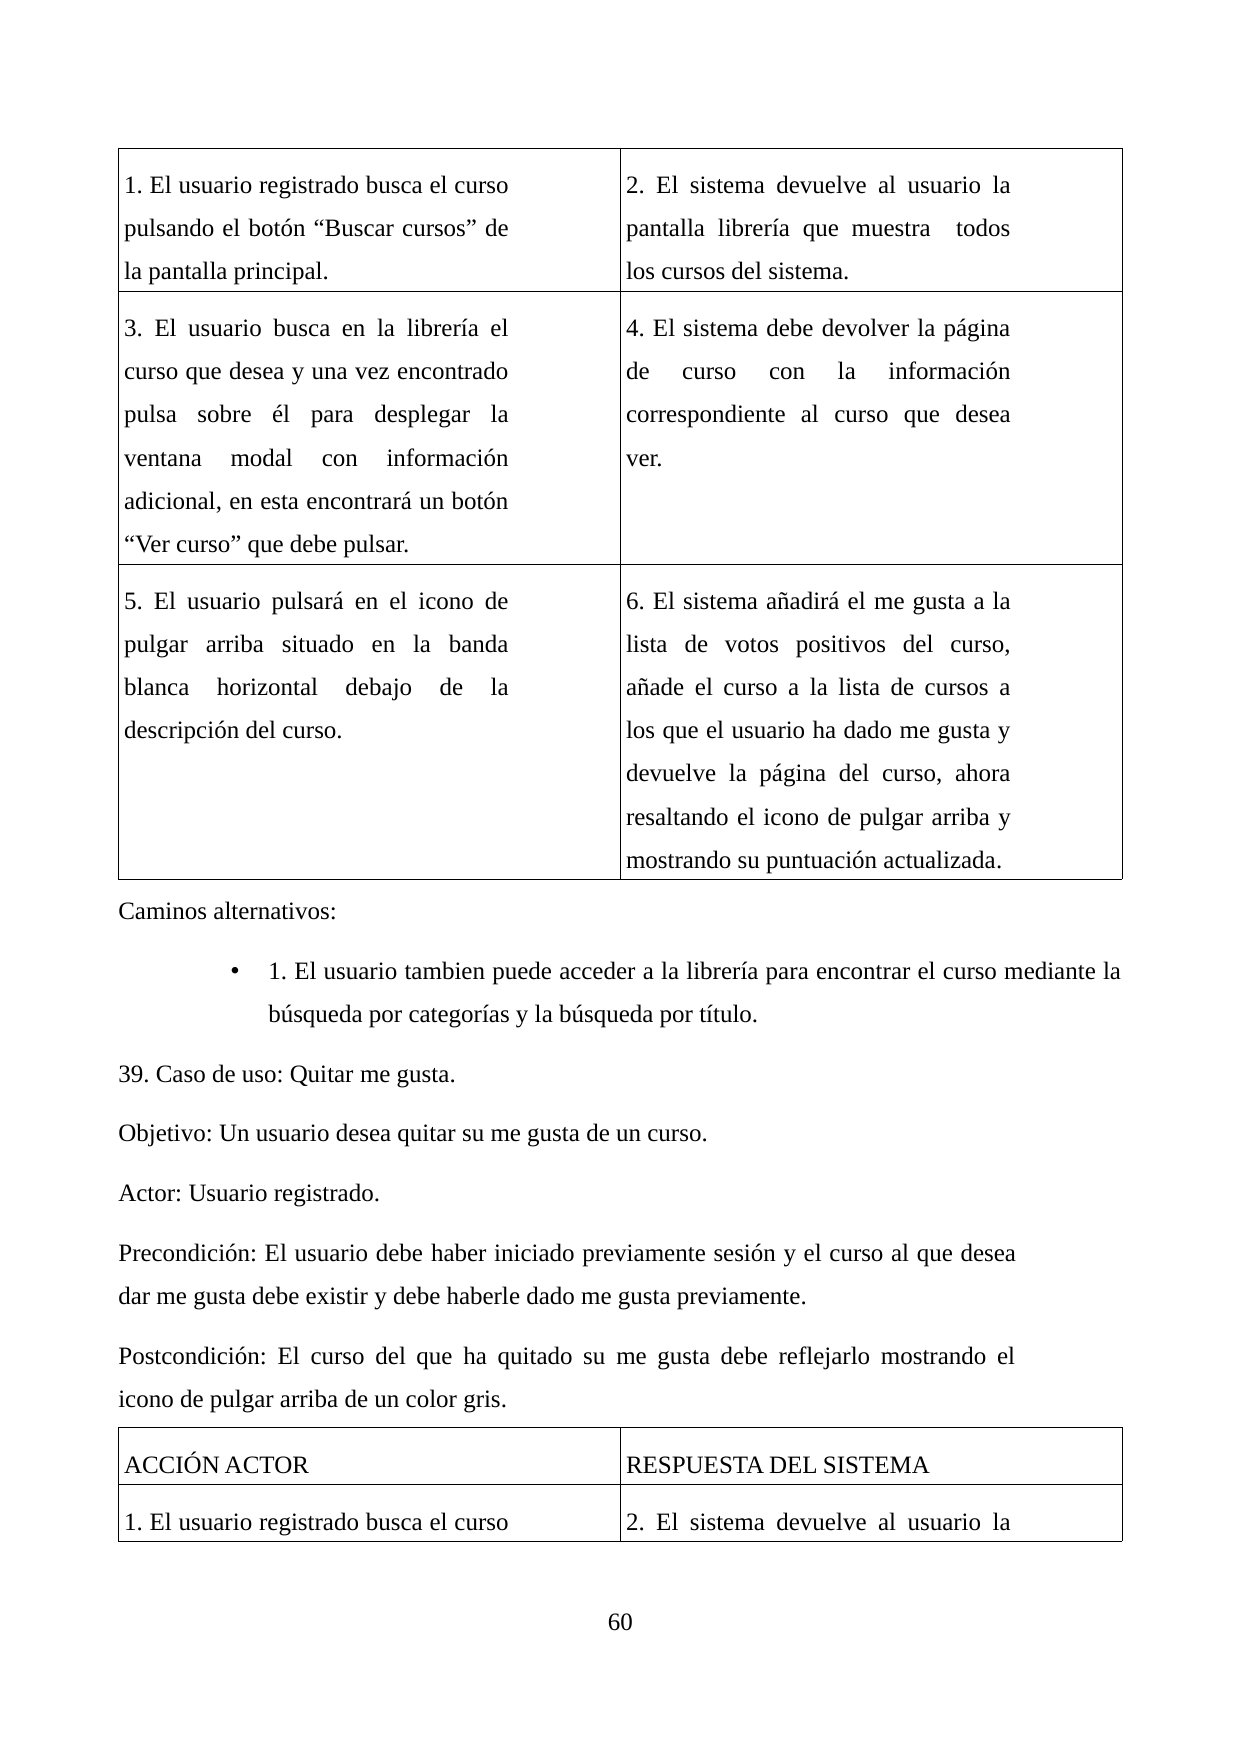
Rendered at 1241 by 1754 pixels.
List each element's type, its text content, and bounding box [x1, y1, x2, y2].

table_cell 5. El usuario pulsará en el icono de pulgar arriba situado en la banda blanca horizontal debajo de la descripción del curso. [119, 565, 620, 879]
text Postcondición: El curso del que ha quitado su me gusta debe reflejarlo mostrando el icono de pulgar arriba de un color gris. [118, 1341, 1017, 1413]
text Objetivo: Un usuario desea quitar su me gusta de un curso. [118, 1118, 1017, 1147]
table_header RESPUESTA DEL SISTEMA [621, 1428, 1122, 1484]
text Actor: Usuario registrado. [118, 1178, 1017, 1207]
table_cell 1. El usuario registrado busca el curso [119, 1485, 620, 1541]
table_cell 2. El sistema devuelve al usuario la pantalla librería que muestra todos los cursos del sistema. [621, 149, 1122, 291]
table_cell 6. El sistema añadirá el me gusta a la lista de votos positivos del curso, añade el curso a la lista de cursos a los que el usuario ha dado me gusta y devuelve la página del curso, ahora resaltando el icono de pulgar arriba y mostrando su puntuación actualizada. [621, 565, 1122, 879]
text Caminos alternativos: [118, 896, 1017, 925]
table_cell 4. El sistema debe devolver la página de curso con la información correspondiente al curso que desea ver. [621, 292, 1122, 563]
list 1. El usuario tambien puede acceder a la librería para encontrar el curso mediante la búsqueda por categorías y la búsqueda por título. [231, 956, 1122, 1028]
table_cell 1. El usuario registrado busca el curso pulsando el botón “Buscar cursos” de la pantalla principal. [119, 149, 620, 291]
text 39. Caso de uso: Quitar me gusta. [118, 1059, 1017, 1087]
text Precondición: El usuario debe haber iniciado previamente sesión y el curso al que desea dar me gusta debe existir y debe haberle dado me gusta previamente. [118, 1238, 1017, 1310]
table_cell 2. El sistema devuelve al usuario la [621, 1485, 1122, 1541]
table_cell 3. El usuario busca en la librería el curso que desea y una vez encontrado pulsa sobre él para desplegar la ventana modal con información adicional, en esta encontrará un botón “Ver curso” que debe pulsar. [119, 292, 620, 563]
table_header ACCIÓN ACTOR [119, 1428, 620, 1484]
